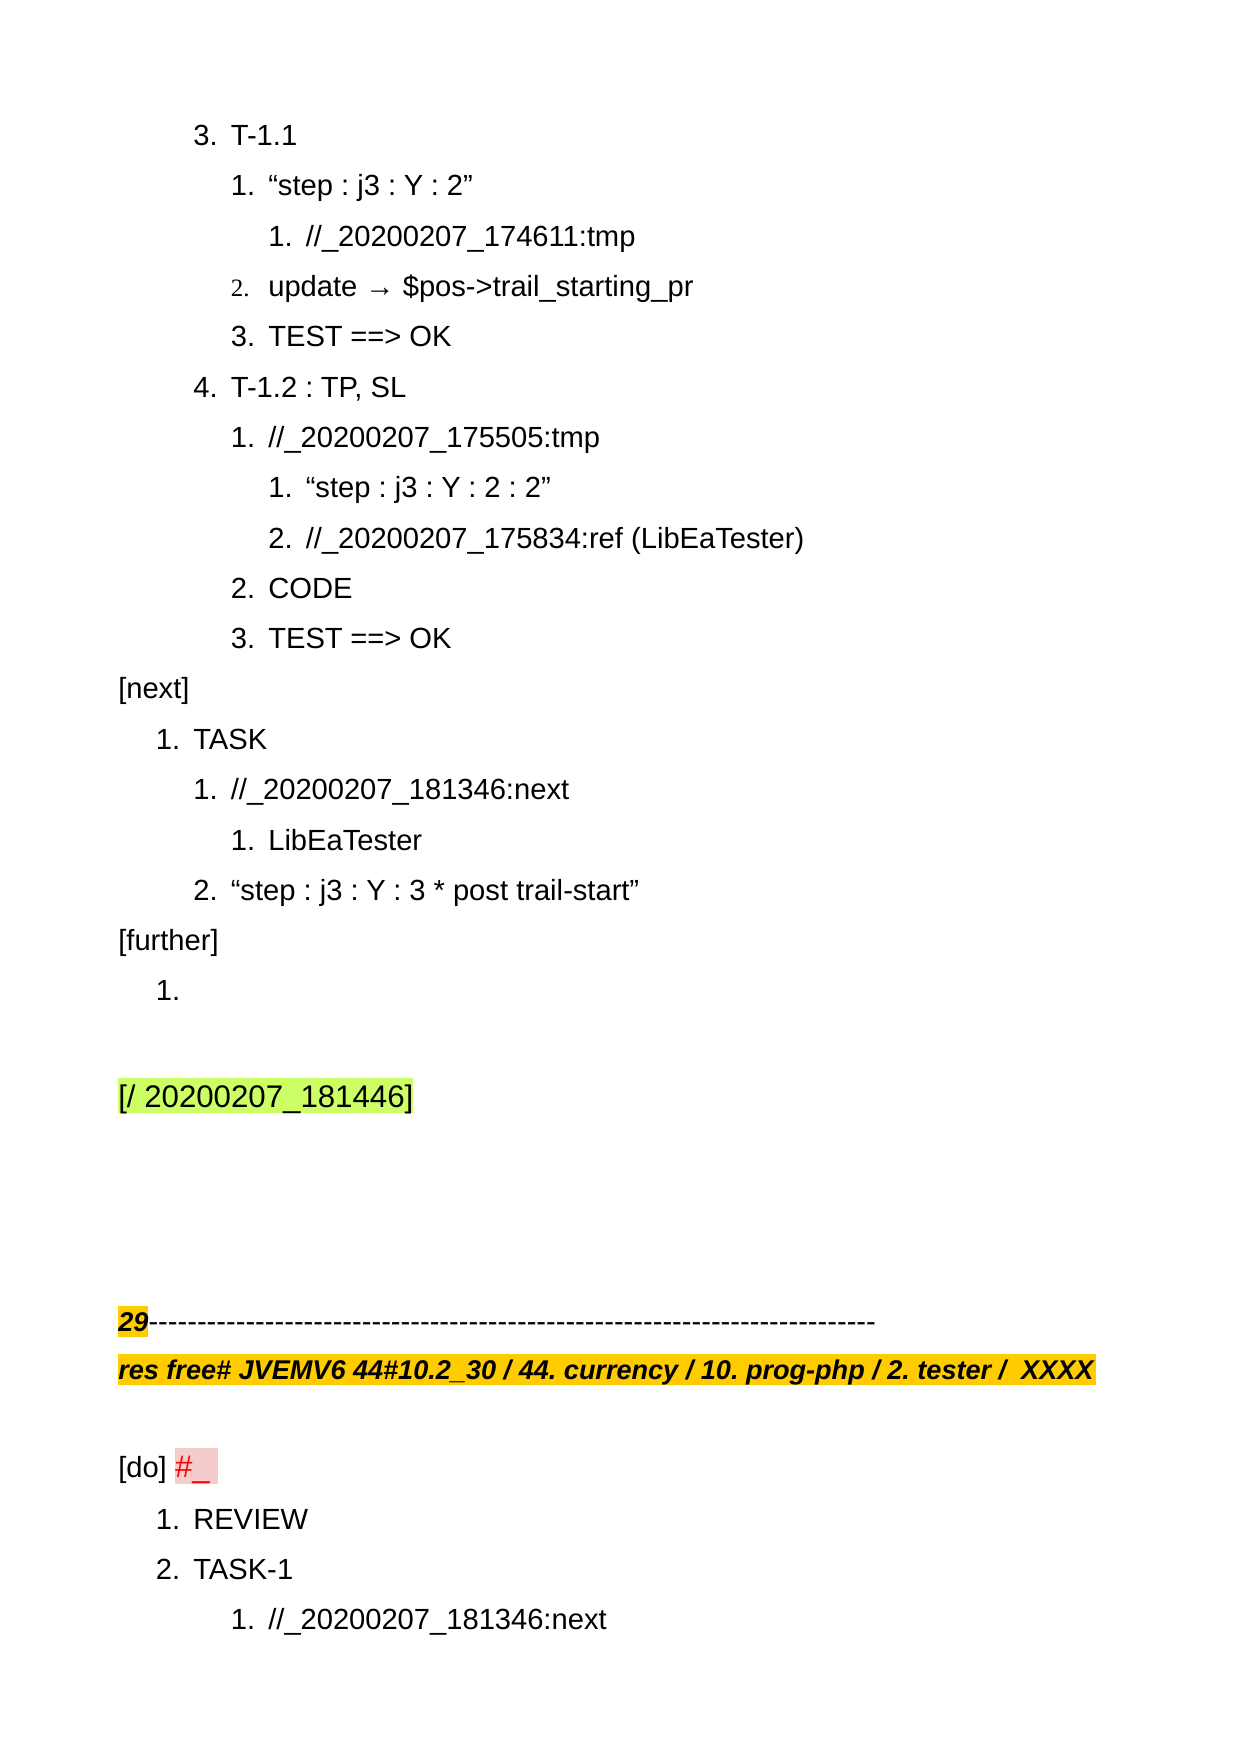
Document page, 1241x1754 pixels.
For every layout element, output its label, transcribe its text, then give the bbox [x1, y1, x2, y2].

list “step : j3 : Y : 3 * post trail-start” [193, 873, 1122, 906]
text [next] [118, 672, 1122, 705]
list T-1.2 : TP, SL [193, 370, 1122, 403]
list “step : j3 : Y : 2 : 2” [268, 470, 1122, 504]
list LibEaTester [231, 822, 1122, 856]
list CODE [231, 571, 1122, 604]
list T-1.1 [193, 118, 1122, 152]
list //_20200207_181346:next [231, 1602, 1122, 1636]
text res free# JVEMV6 44#10.2_30 / 44. currency / 10. prog-php / 2. tester / XXXX [118, 1354, 1122, 1385]
list update → $pos->trail_starting_pr [231, 269, 1122, 303]
list //_20200207_174611:tmp [268, 219, 1122, 252]
text 29--------------------------------------------------------------------------- [118, 1304, 1122, 1337]
text [do] #_ [118, 1448, 1122, 1484]
list //_20200207_181346:next [193, 772, 1122, 806]
list TEST ==> OK [231, 621, 1122, 655]
list //_20200207_175834:ref (LibEaTester) [268, 521, 1122, 554]
list TEST ==> OK [231, 319, 1122, 353]
list TASK [156, 722, 1122, 755]
text [/ 20200207_181446] [118, 1024, 1122, 1113]
text [further] [118, 923, 1122, 957]
list REVIEW [156, 1502, 1122, 1535]
list “step : j3 : Y : 2” [231, 168, 1122, 202]
list //_20200207_175505:tmp [231, 420, 1122, 453]
list TASK-1 [156, 1552, 1122, 1586]
